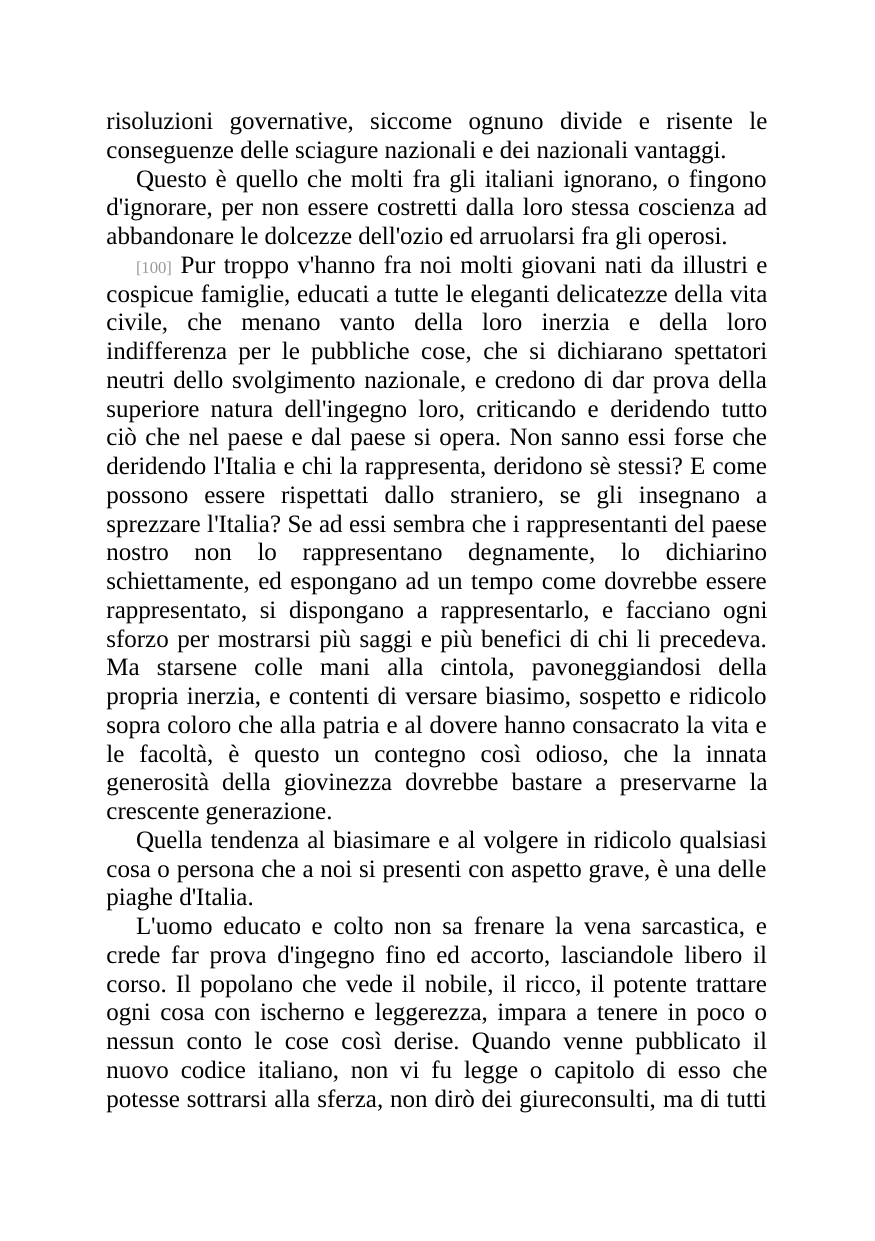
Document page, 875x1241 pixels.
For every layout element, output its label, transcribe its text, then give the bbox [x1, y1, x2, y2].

text risoluzioni governative, siccome ognuno divide e risente le conseguenze delle sciagure nazionali e dei nazionali vantaggi. [106, 106, 768, 164]
text [100] Pur troppo v'hanno fra noi molti giovani nati da illustri e cospicue famiglie, educati a tutte le eleganti delicatezze della vita civile, che menano vanto della loro inerzia e della loro indifferenza per le pubbliche cose, che si dichiarano spettatori neutri dello svolgimento nazionale, e credono di dar prova della superiore natura dell'ingegno loro, criticando e deridendo tutto ciò che nel paese e dal paese si opera. Non sanno essi forse che deridendo l'Italia e chi la rappresenta, deridono sè stessi? E come possono essere rispettati dallo straniero, se gli insegnano a sprezzare l'Italia? Se ad essi sembra che i rappresentanti del paese nostro non lo rappresentano degnamente, lo dichiarino schiettamente, ed espongano ad un tempo come dovrebbe essere rappresentato, si dispongano a rappresentarlo, e facciano ogni sforzo per mostrarsi più saggi e più benefici di chi li precedeva. Ma starsene colle mani alla cintola, pavoneggiandosi della propria inerzia, e contenti di versare biasimo, sospetto e ridicolo sopra coloro che alla patria e al dovere hanno consacrato la vita e le facoltà, è questo un contegno così odioso, che la innata generosità della giovinezza dovrebbe bastare a preservarne la crescente generazione. [106, 250, 768, 825]
text L'uomo educato e colto non sa frenare la vena sarcastica, e crede far prova d'ingegno fino ed accorto, lasciandole libero il corso. Il popolano che vede il nobile, il ricco, il potente trattare ogni cosa con ischerno e leggerezza, impara a tenere in poco o nessun conto le cose così derise. Quando venne pubblicato il nuovo codice italiano, non vi fu legge o capitolo di esso che potesse sottrarsi alla sferza, non dirò dei giureconsulti, ma di tutti [106, 911, 768, 1112]
text Questo è quello che molti fra gli italiani ignorano, o fingono d'ignorare, per non essere costretti dalla loro stessa coscienza ad abbandonare le dolcezze dell'ozio ed arruolarsi fra gli operosi. [106, 164, 768, 250]
text Quella tendenza al biasimare e al volgere in ridicolo qualsiasi cosa o persona che a noi si presenti con aspetto grave, è una delle piaghe d'Italia. [106, 825, 768, 911]
